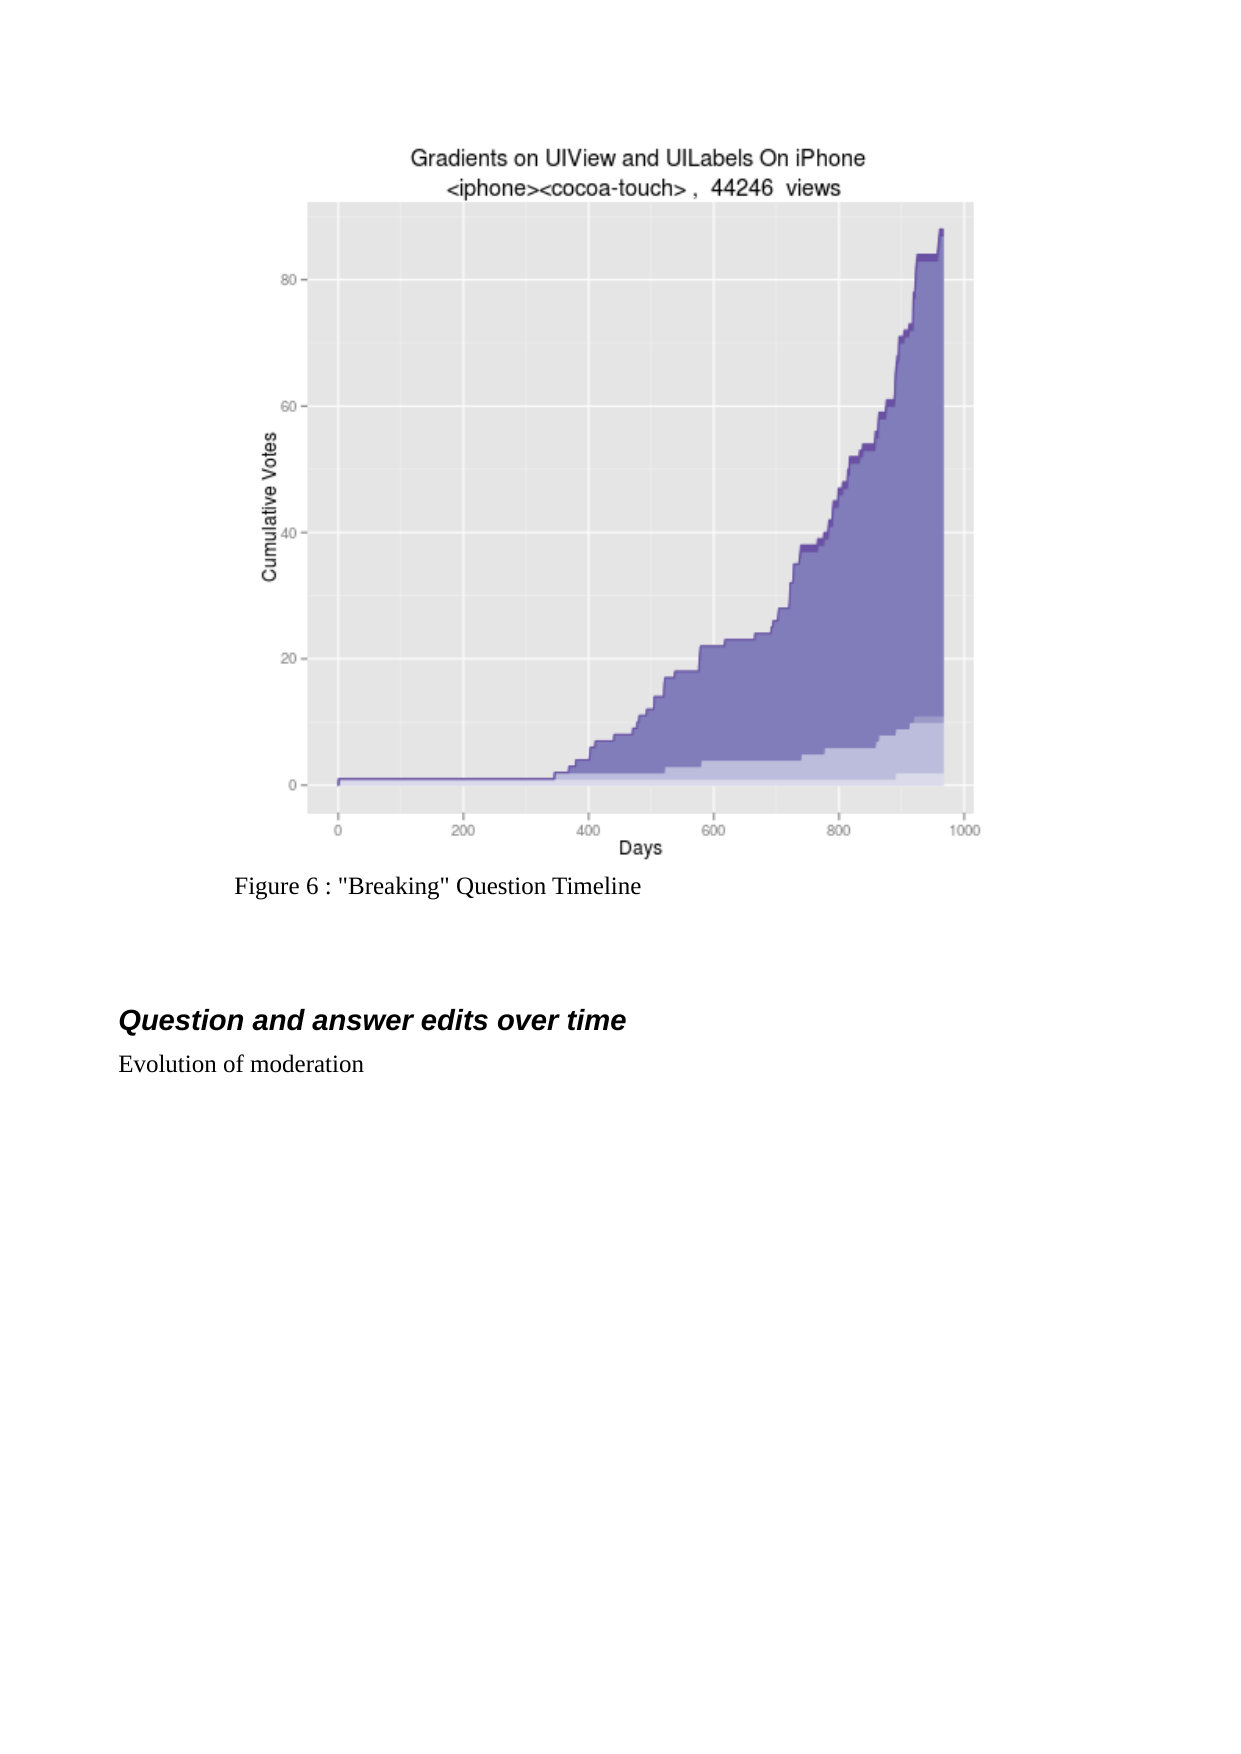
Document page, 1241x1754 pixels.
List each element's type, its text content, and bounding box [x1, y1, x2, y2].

subtitle Question and answer edits over time [118, 1003, 1122, 1037]
picture [245, 121, 995, 872]
text Figure 6 : "Breaking" Question Timeline [228, 872, 1012, 900]
text Evolution of moderation [118, 1049, 1122, 1078]
